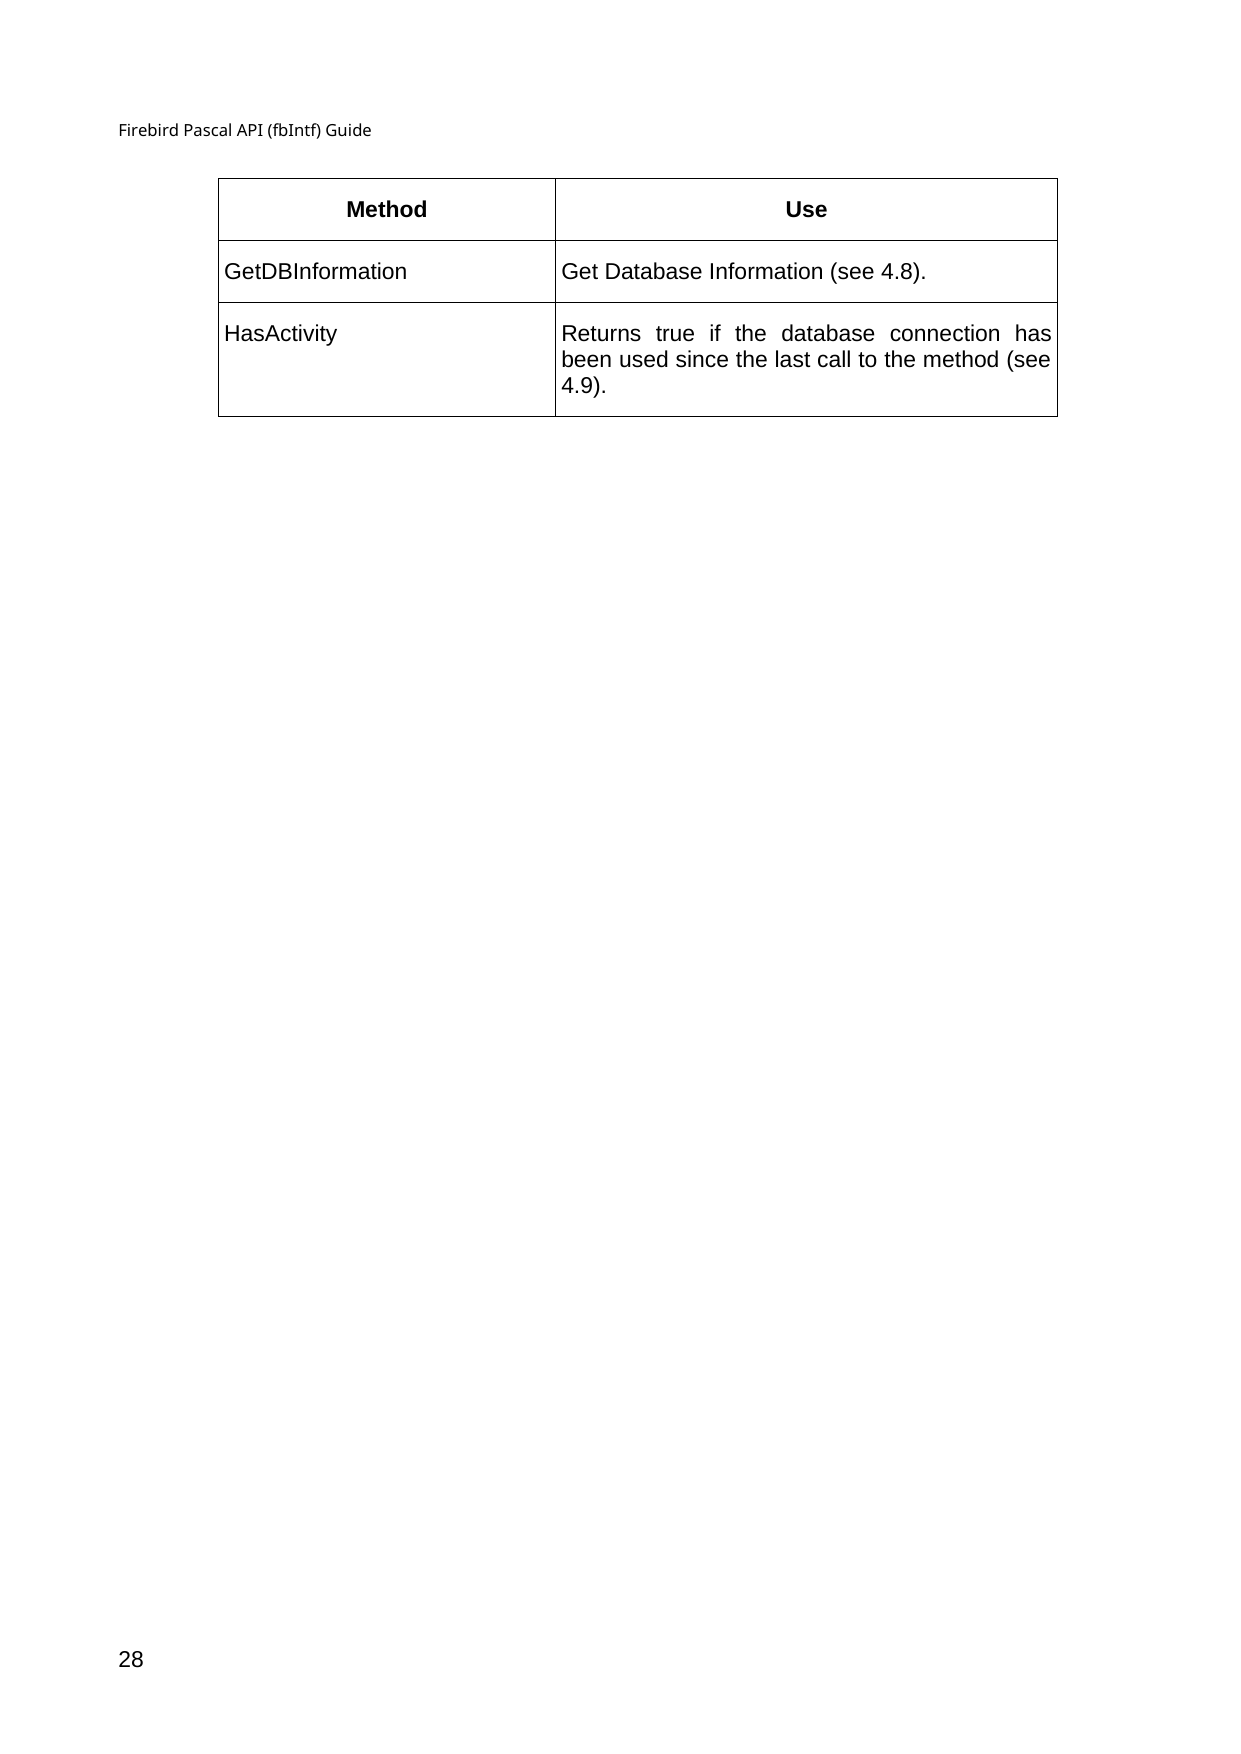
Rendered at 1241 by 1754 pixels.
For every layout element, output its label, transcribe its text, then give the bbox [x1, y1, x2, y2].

table_cell GetDBInformation [219, 241, 555, 302]
table_cell HasActivity [219, 303, 555, 416]
table_header Method [219, 179, 555, 240]
table_cell Get Database Information (see 4.8). [556, 241, 1057, 302]
table_cell Returns true if the database connection has been used since the last call to the method (see 4.9). [556, 303, 1057, 416]
table_header Use [556, 179, 1057, 240]
